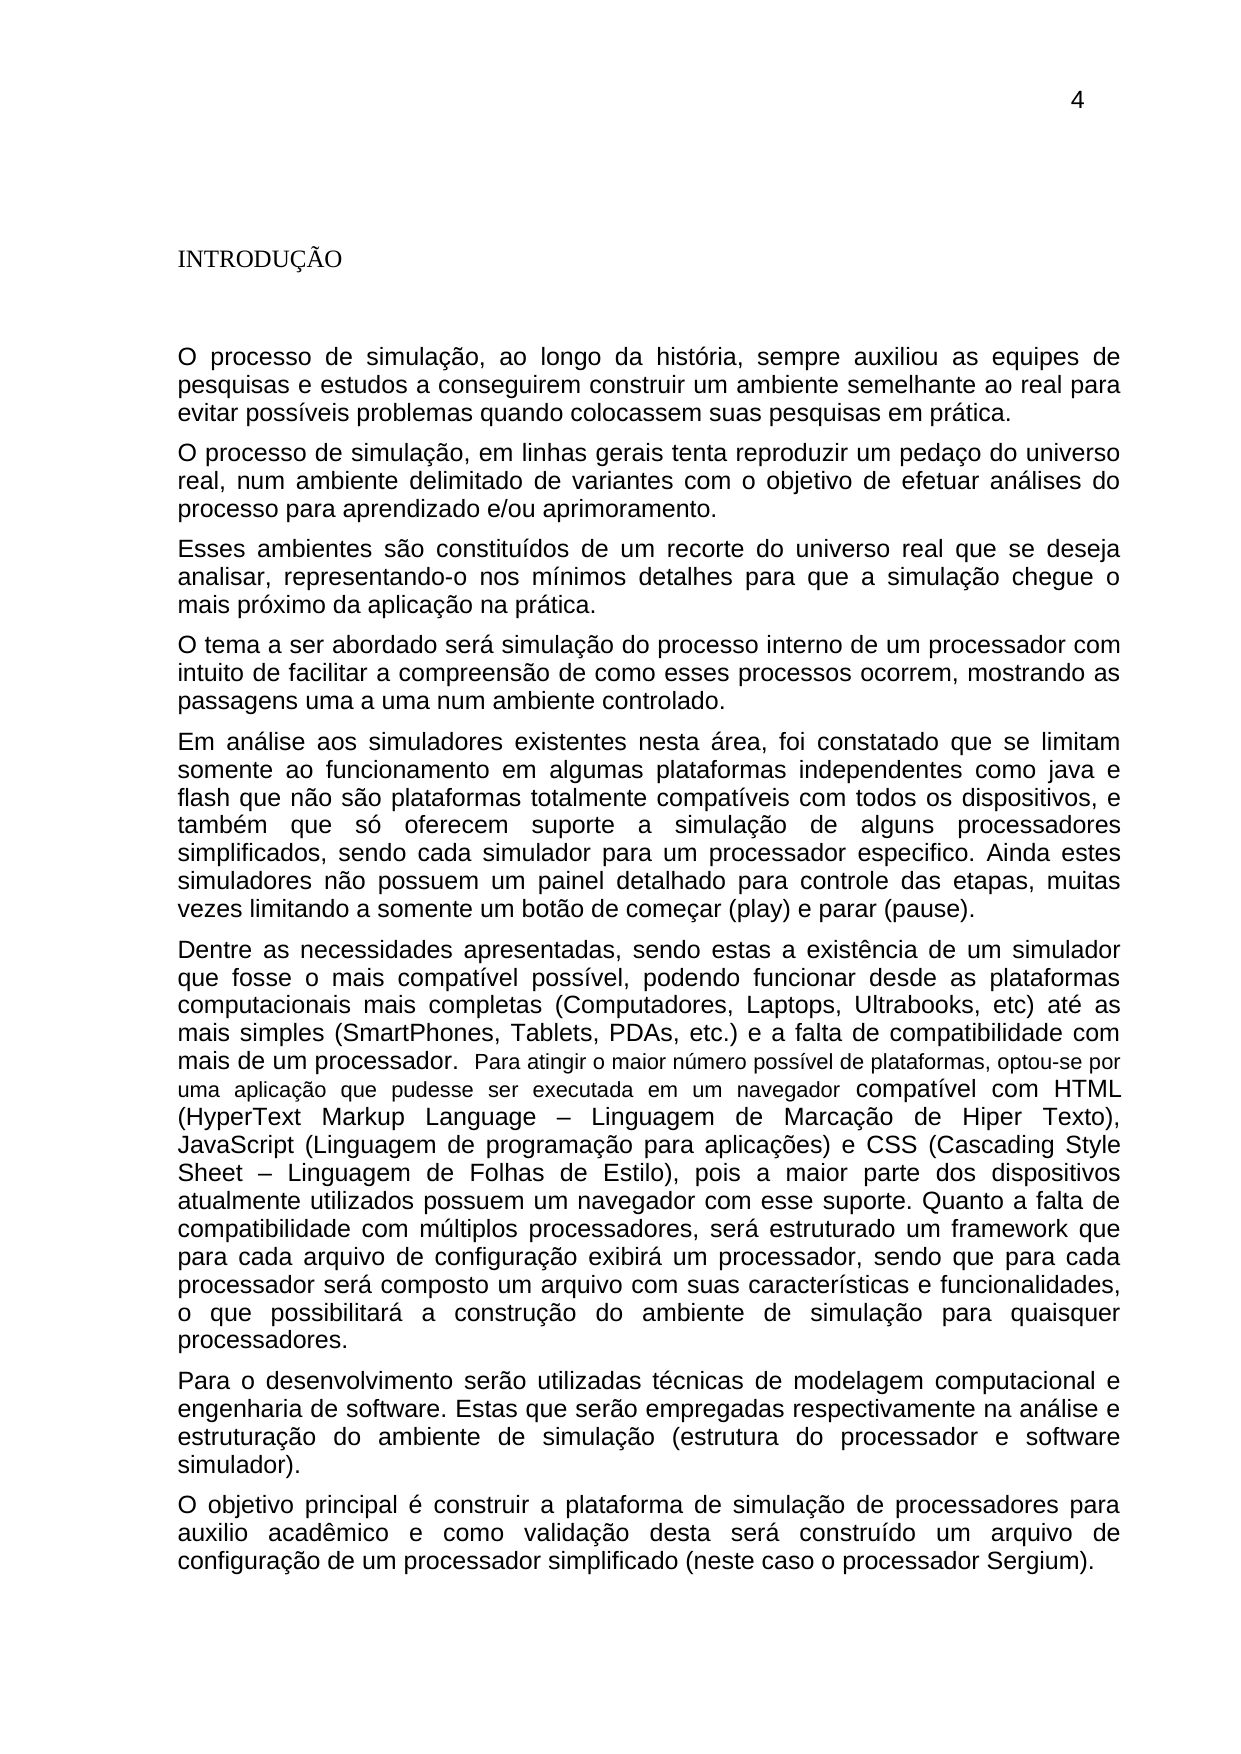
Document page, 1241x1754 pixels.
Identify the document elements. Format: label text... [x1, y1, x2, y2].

text O objetivo principal é construir a plataforma de simulação de processadores para auxilio acadêmico e como validação desta será construído um arquivo de configuração de um processador simplificado (neste caso o processador Sergium). [177, 1491, 1122, 1574]
text Esses ambientes são constituídos de um recorte do universo real que se deseja analisar, representando-o nos mínimos detalhes para que a simulação chegue o mais próximo da aplicação na prática. [177, 535, 1122, 619]
text Em análise aos simuladores existentes nesta área, foi constatado que se limitam somente ao funcionamento em algumas plataformas independentes como java e flash que não são plataformas totalmente compatíveis com todos os dispositivos, e também que só oferecem suporte a simulação de alguns processadores simplificados, sendo cada simulador para um processador especifico. Ainda estes simuladores não possuem um painel detalhado para controle das etapas, muitas vezes limitando a somente um botão de começar (play) e parar (pause). [177, 727, 1122, 923]
text Dentre as necessidades apresentadas, sendo estas a existência de um simulador que fosse o mais compatível possível, podendo funcionar desde as plataformas computacionais mais completas (Computadores, Laptops, Ultrabooks, etc) até as mais simples (SmartPhones, Tablets, PDAs, etc.) e a falta de compatibilidade com mais de um processador. Para atingir o maior número possível de plataformas, optou-se por uma aplicação que pudesse ser executada em um navegador compatível com HTML (HyperText Markup Language – Linguagem de Marcação de Hiper Texto), JavaScript (Linguagem de programação para aplicações) e CSS (Cascading Style Sheet – Linguagem de Folhas de Estilo), pois a maior parte dos dispositivos atualmente utilizados possuem um navegador com esse suporte. Quanto a falta de compatibilidade com múltiplos processadores, será estruturado um framework que para cada arquivo de configuração exibirá um processador, sendo que para cada processador será composto um arquivo com suas características e funcionalidades, o que possibilitará a construção do ambiente de simulação para quaisquer processadores. [177, 935, 1122, 1354]
subtitle INTRODUÇÃO [177, 245, 1122, 273]
text O tema a ser abordado será simulação do processo interno de um processador com intuito de facilitar a compreensão de como esses processos ocorrem, mostrando as passagens uma a uma num ambiente controlado. [177, 631, 1122, 715]
text Para o desenvolvimento serão utilizadas técnicas de modelagem computacional e engenharia de software. Estas que serão empregadas respectivamente na análise e estruturação do ambiente de simulação (estrutura do processador e software simulador). [177, 1367, 1122, 1478]
text O processo de simulação, em linhas gerais tenta reproduzir um pedaço do universo real, num ambiente delimitado de variantes com o objetivo de efetuar análises do processo para aprendizado e/ou aprimoramento. [177, 439, 1122, 522]
text O processo de simulação, ao longo da história, sempre auxiliou as equipes de pesquisas e estudos a conseguirem construir um ambiente semelhante ao real para evitar possíveis problemas quando colocassem suas pesquisas em prática. [177, 342, 1122, 426]
